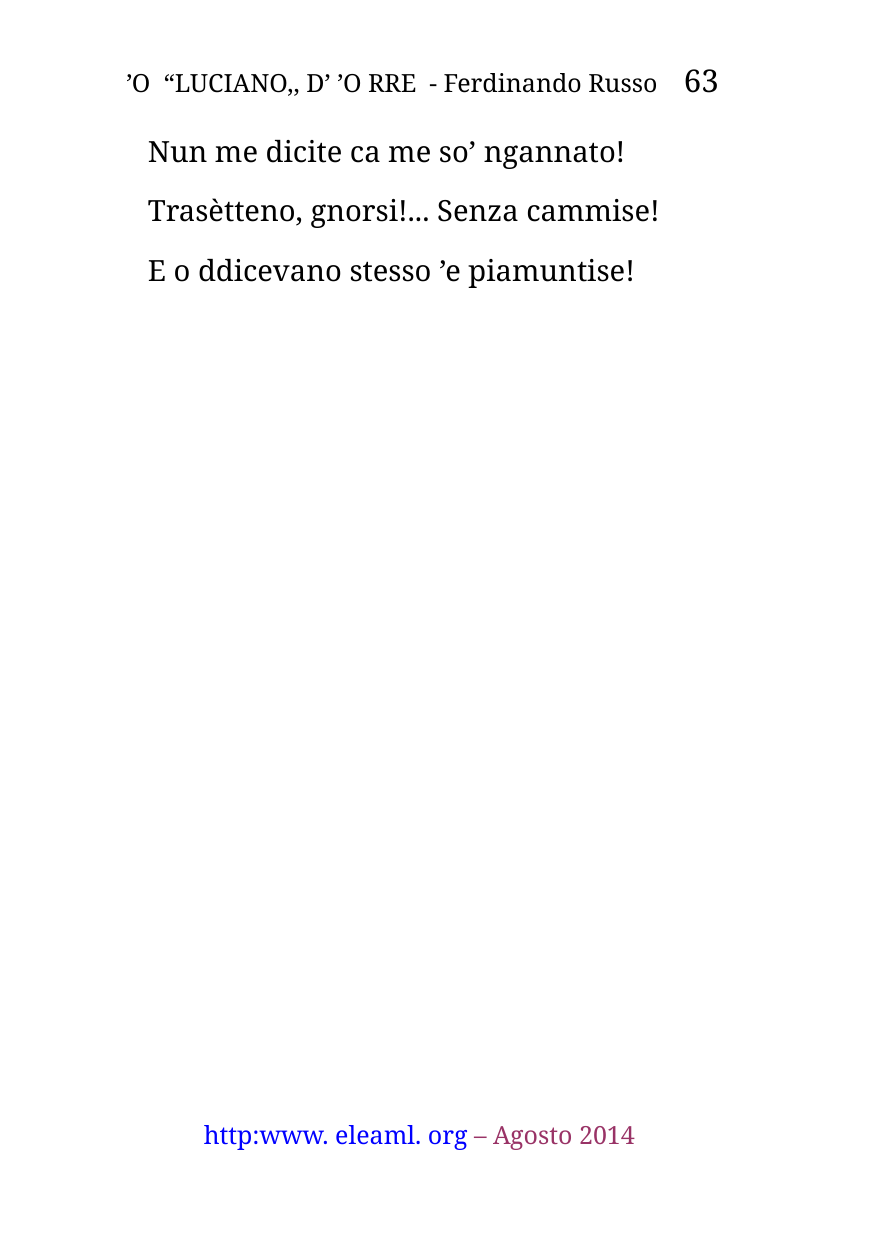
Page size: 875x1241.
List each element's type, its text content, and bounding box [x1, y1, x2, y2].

text Trasètteno, gnorsi!... Senza cammise! [118, 191, 726, 230]
text Nun me dicite ca me so’ ngannato! [118, 131, 726, 171]
text E o ddicevano stesso ’e piamuntise! [118, 250, 726, 290]
